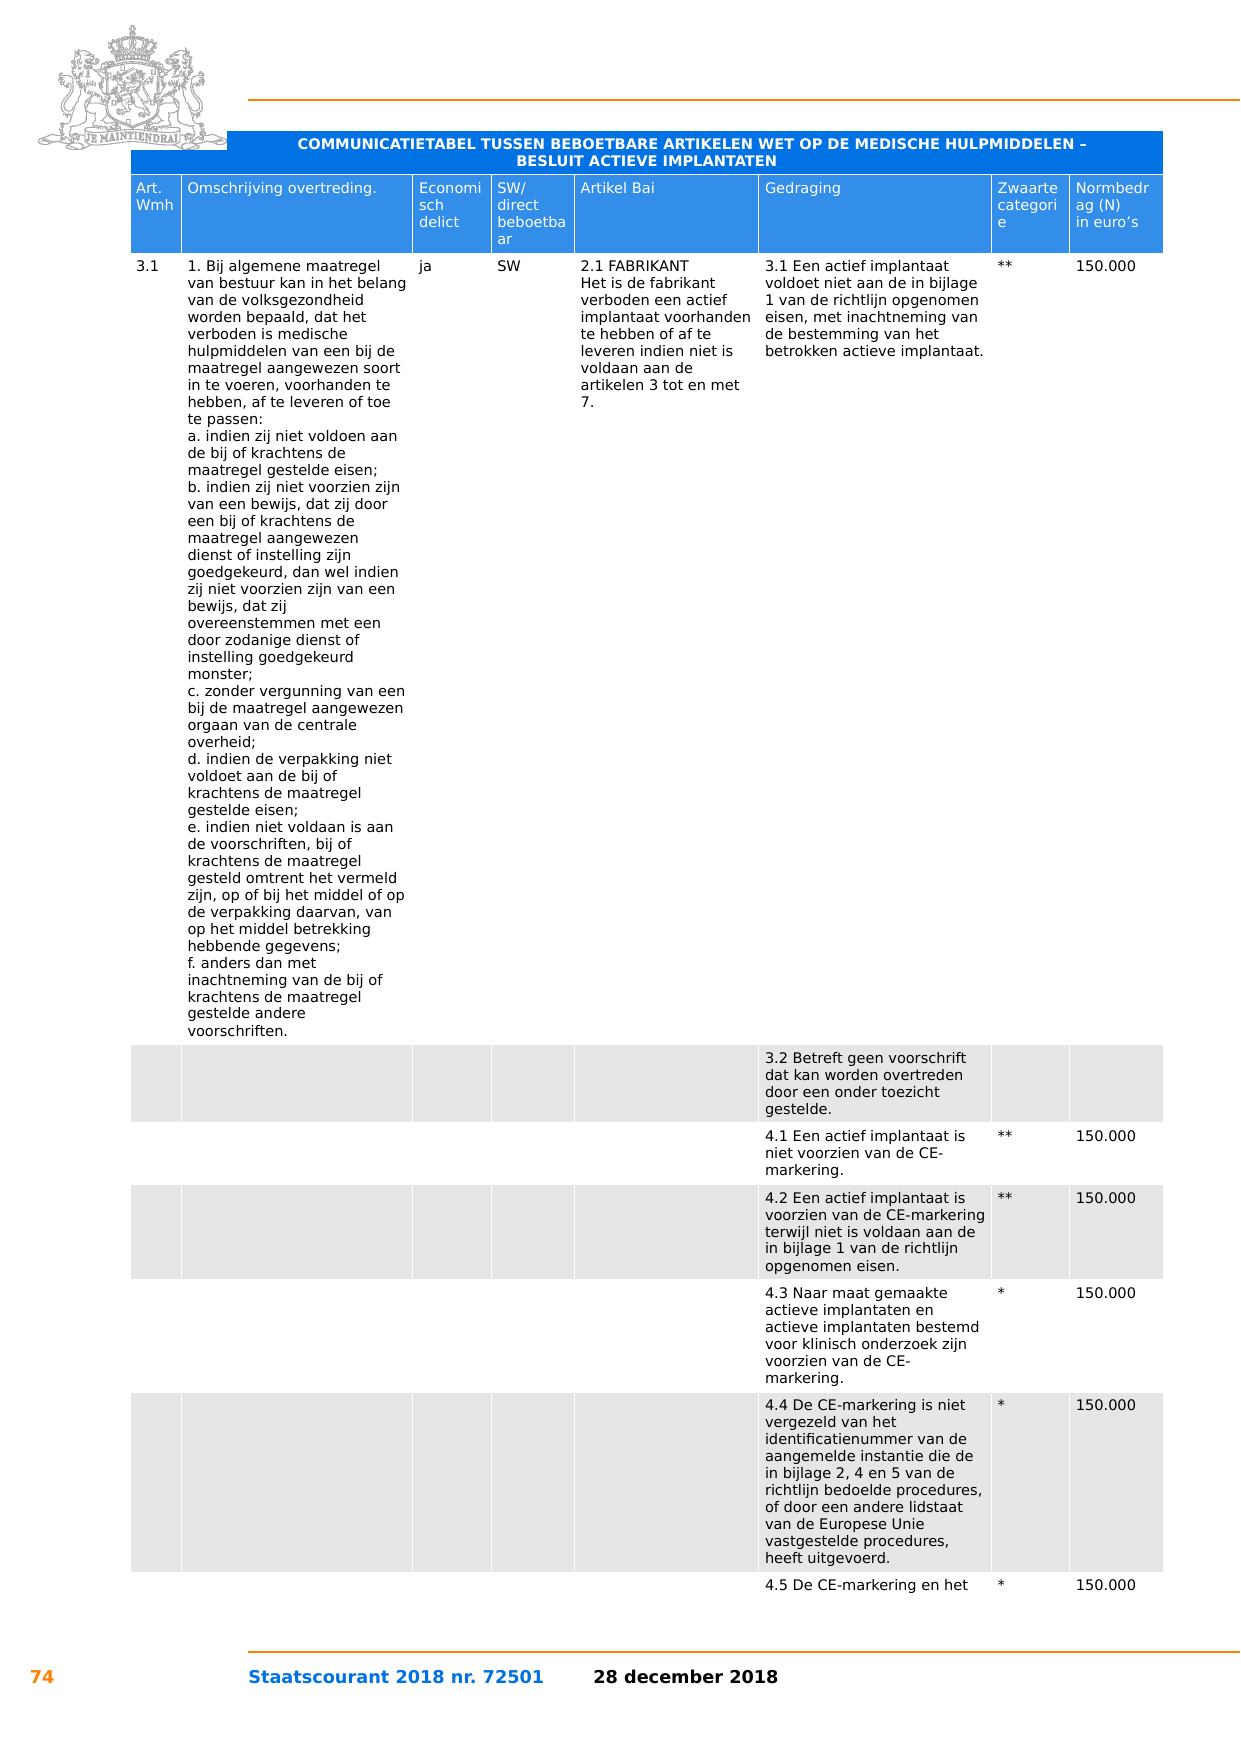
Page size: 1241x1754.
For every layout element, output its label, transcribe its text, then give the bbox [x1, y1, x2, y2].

table_cell [182, 1280, 412, 1391]
table_cell 150.000 [1070, 1280, 1163, 1391]
table_cell 150.000 [1070, 254, 1163, 1044]
table_cell Zwaarte categorie [992, 175, 1069, 253]
table_cell 4.4 De CE-markering is niet vergezeld van het identificatienummer van de aangemelde instantie die de in bijlage 2, 4 en 5 van de richtlijn bedoelde procedures, of door een andere lidstaat van de Europese Unie vastgestelde procedures, heeft uitgevoerd. [759, 1393, 991, 1572]
table_cell Gedraging [759, 175, 991, 253]
table_cell * [992, 1573, 1069, 1599]
table_cell [131, 1393, 181, 1572]
table_cell [492, 1280, 574, 1391]
table_header COMMUNICATIETABEL TUSSEN BEBOETBARE ARTIKELEN WET OP DE MEDISCHE HULPMIDDELEN – BESLUIT ACTIEVE IMPLANTATEN [131, 131, 1163, 174]
table_cell 150.000 [1070, 1573, 1163, 1599]
table_cell [182, 1124, 412, 1184]
table_cell ** [992, 1124, 1069, 1184]
table_cell [492, 1045, 574, 1122]
table_cell SW [492, 254, 574, 1044]
table_cell Omschrijving overtreding. [182, 175, 412, 253]
table_cell [492, 1573, 574, 1599]
table_cell [413, 1185, 491, 1279]
table_cell [575, 1045, 758, 1122]
table_cell [992, 1045, 1069, 1122]
table_cell ** [992, 254, 1069, 1044]
table_cell [413, 1124, 491, 1184]
table_cell Art. Wmh [131, 175, 181, 253]
picture [38, 25, 227, 150]
table_cell 4.2 Een actief implantaat is voorzien van de CE-markering terwijl niet is voldaan aan de in bijlage 1 van de richtlijn opgenomen eisen. [759, 1185, 991, 1279]
table_cell Economisch delict [413, 175, 491, 253]
table_cell [492, 1124, 574, 1184]
table_cell Normbedrag (N) in euro’s [1070, 175, 1163, 253]
table_cell 150.000 [1070, 1393, 1163, 1572]
table_cell ja [413, 254, 491, 1044]
table_cell [413, 1045, 491, 1122]
table_cell 4.3 Naar maat gemaakte actieve implantaten en actieve implantaten bestemd voor klinisch onderzoek zijn voorzien van de CE-markering. [759, 1280, 991, 1391]
table_cell 1. Bij algemene maatregel van bestuur kan in het belang van de volksgezondheid worden bepaald, dat het verboden is medische hulpmiddelen van een bij de maatregel aangewezen soort in te voeren, voorhanden te hebben, af te leveren of toe te passen: a. indien zij niet voldoen aan de bij of krachtens de maatregel gestelde eisen; b. indien zij niet voorzien zijn van een bewijs, dat zij door een bij of krachtens de maatregel aangewezen dienst of instelling zijn goedgekeurd, dan wel indien zij niet voorzien zijn van een bewijs, dat zij overeenstemmen met een door zodanige dienst of instelling goedgekeurd monster; c. zonder vergunning van een bij de maatregel aangewezen orgaan van de centrale overheid; d. indien de verpakking niet voldoet aan de bij of krachtens de maatregel gestelde eisen; e. indien niet voldaan is aan de voorschriften, bij of krachtens de maatregel gesteld omtrent het vermeld zijn, op of bij het middel of op de verpakking daarvan, van op het middel betrekking hebbende gegevens; f. anders dan met inachtneming van de bij of krachtens de maatregel gestelde andere voorschriften. [182, 254, 412, 1044]
table_cell 3.2 Betreft geen voorschrift dat kan worden overtreden door een onder toezicht gestelde. [759, 1045, 991, 1122]
table_cell [575, 1280, 758, 1391]
table_cell 2.1 FABRIKANT Het is de fabrikant verboden een actief implantaat voorhanden te hebben of af te leveren indien niet is voldaan aan de artikelen 3 tot en met 7. [575, 254, 758, 1044]
table_cell [413, 1393, 491, 1572]
table_cell [575, 1393, 758, 1572]
table_cell 3.1 Een actief implantaat voldoet niet aan de in bijlage 1 van de richtlijn opgenomen eisen, met inachtneming van de bestemming van het betrokken actieve implantaat. [759, 254, 991, 1044]
table_cell [131, 1185, 181, 1279]
table_cell [413, 1280, 491, 1391]
table_cell 150.000 [1070, 1124, 1163, 1184]
table_cell [575, 1185, 758, 1279]
table_cell [575, 1124, 758, 1184]
table_cell 150.000 [1070, 1185, 1163, 1279]
table_cell [131, 1045, 181, 1122]
table_cell 4.5 De CE-markering en het [759, 1573, 991, 1599]
table_cell [575, 1573, 758, 1599]
table_cell * [992, 1393, 1069, 1572]
table_cell 3.1 [131, 254, 181, 1044]
table_cell Artikel Bai [575, 175, 758, 253]
table_cell [131, 1280, 181, 1391]
table_cell [413, 1573, 491, 1599]
table_cell [492, 1185, 574, 1279]
table_cell [182, 1185, 412, 1279]
table_cell 4.1 Een actief implantaat is niet voorzien van de CE-markering. [759, 1124, 991, 1184]
table_cell * [992, 1280, 1069, 1391]
table_cell [131, 1124, 181, 1184]
table_cell [182, 1573, 412, 1599]
table_cell [492, 1393, 574, 1572]
table_cell SW/ direct beboetbaar [492, 175, 574, 253]
table_cell [182, 1393, 412, 1572]
table_cell [182, 1045, 412, 1122]
table_cell [1070, 1045, 1163, 1122]
table_cell ** [992, 1185, 1069, 1279]
table_cell [131, 1573, 181, 1599]
